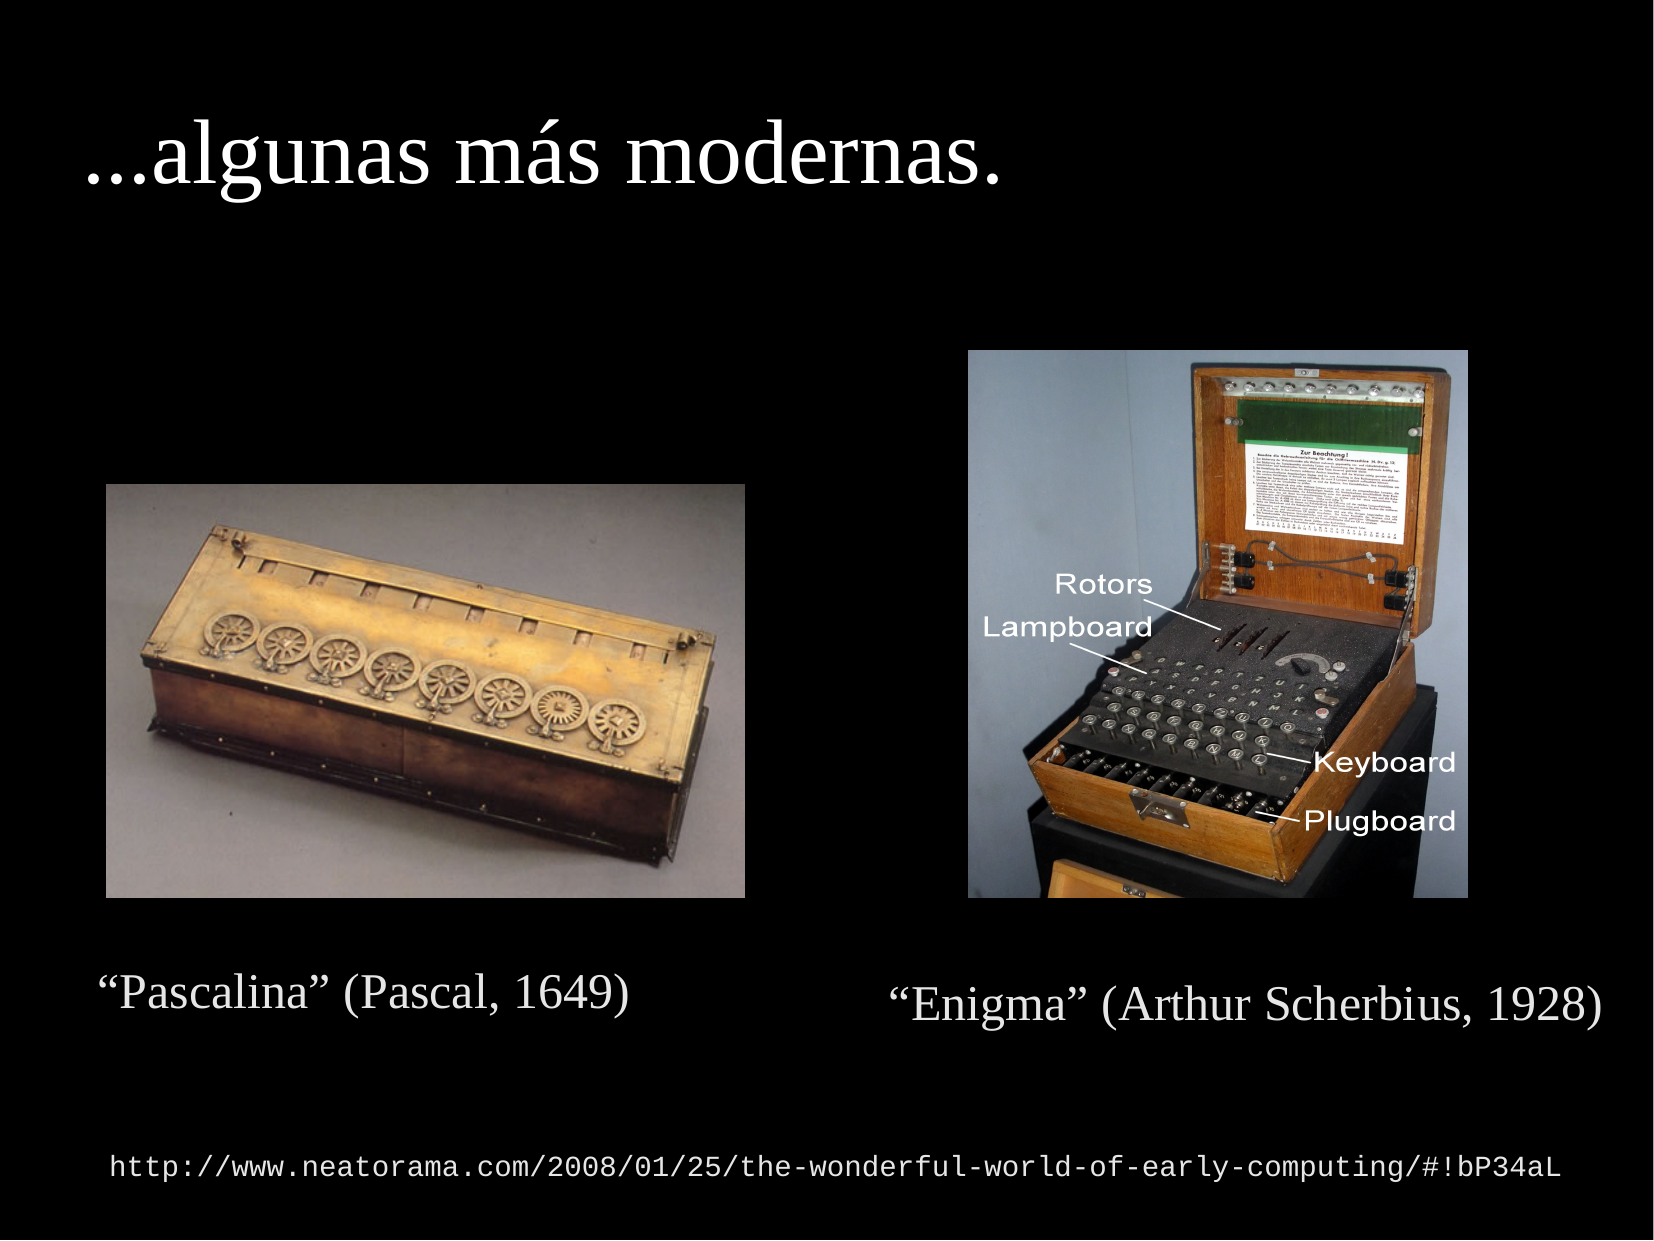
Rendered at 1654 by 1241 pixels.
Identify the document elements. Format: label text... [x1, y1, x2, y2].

picture [106, 484, 745, 898]
picture [968, 350, 1468, 898]
text_box http://www.neatorama.com/2008/01/25/the-wonderful-world-of-early-computing/#!bP34aL [94, 1144, 1595, 1193]
title ...algunas más modernas. [82, 49, 1571, 257]
text_box “Enigma” (Arthur Scherbius, 1928) [874, 968, 1642, 1040]
text_box “Pascalina” (Pascal, 1649) [82, 956, 650, 1028]
